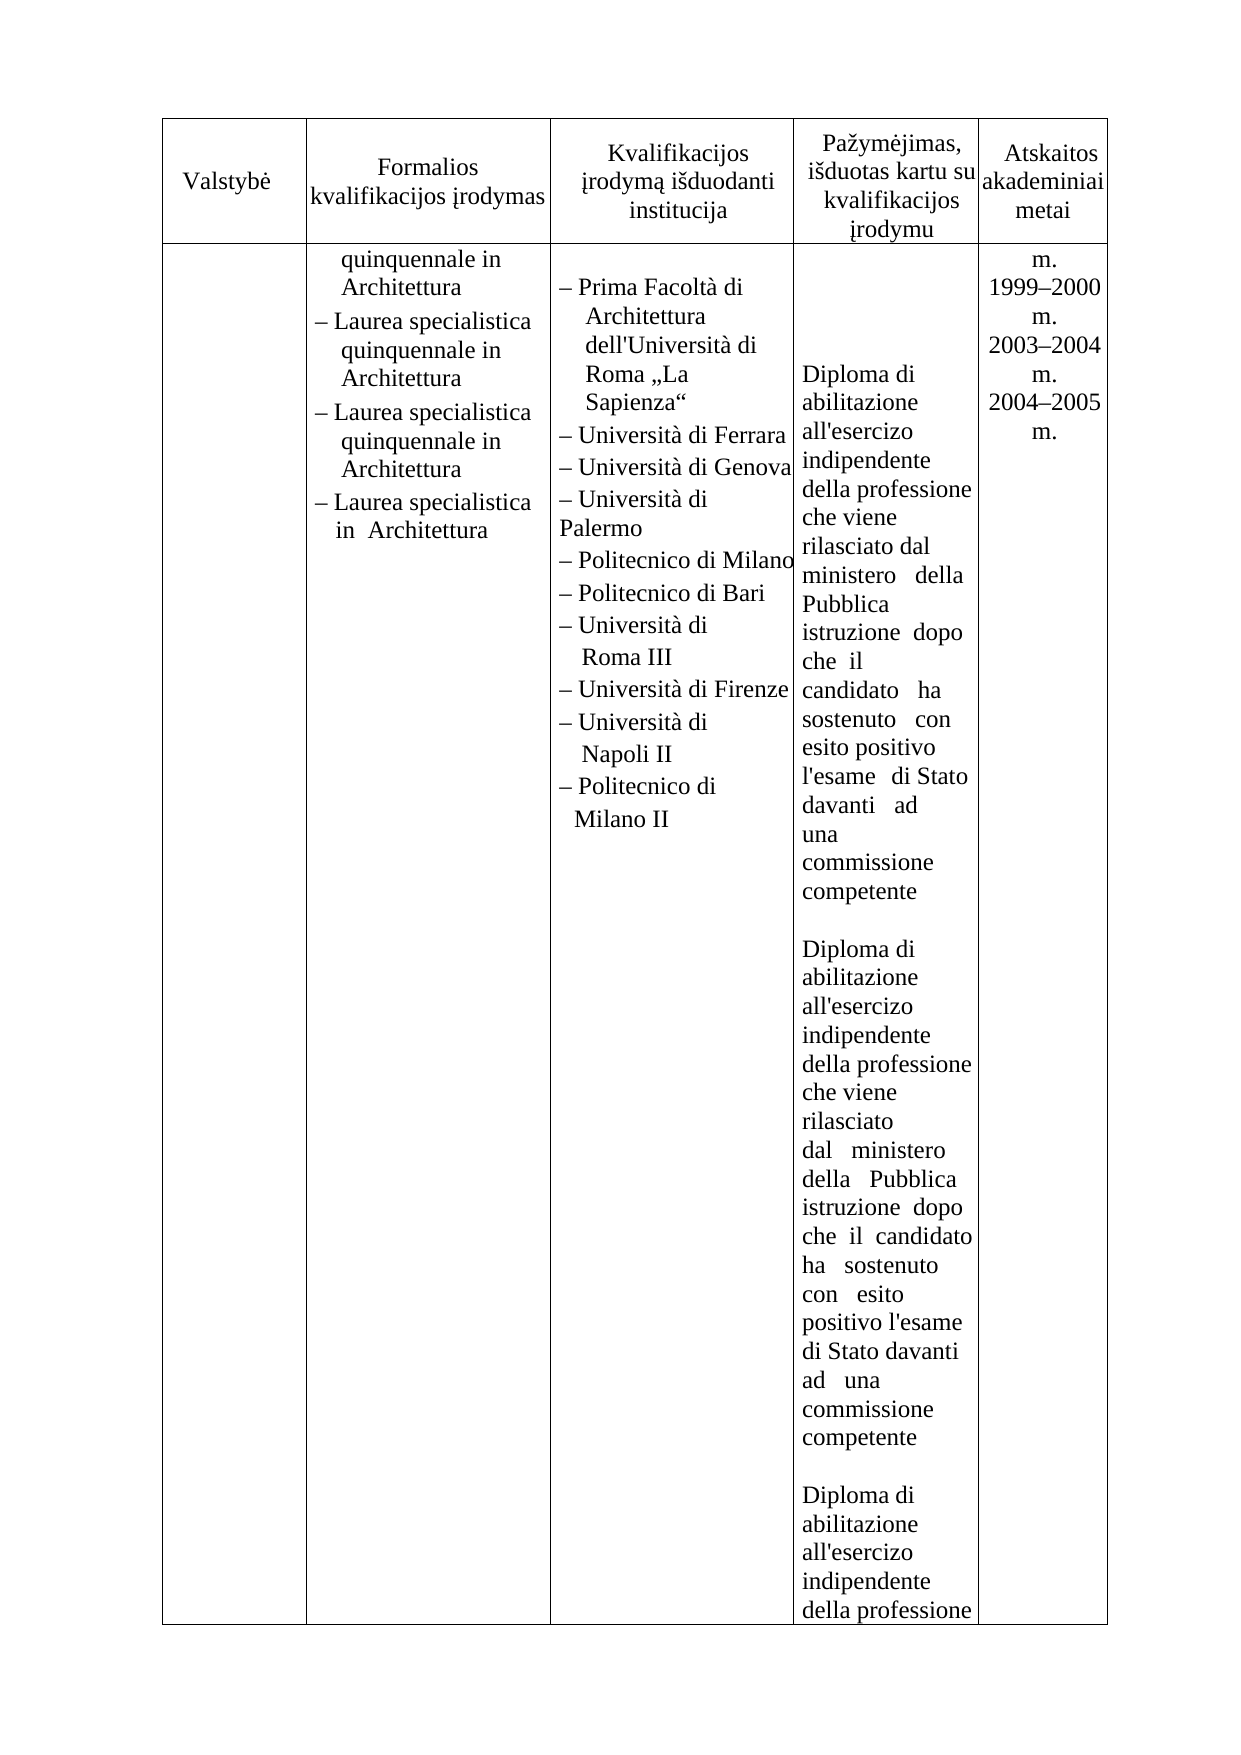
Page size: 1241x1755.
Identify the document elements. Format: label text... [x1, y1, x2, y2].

table_header Kvalifikacijos įrodymą išduodanti institucija [551, 119, 793, 243]
table_cell – Prima Facoltà di Architettura dell'Università di Roma „La Sapienza“ – Università di Ferrara – Università di Genova – Università di Palermo – Politecnico di Milano – Politecnico di Bari – Università di Roma III – Università di Firenze – Università di Napoli II – Politecnico di Milano II [551, 244, 793, 1624]
table_cell quinquennale in Architettura – Laurea specialistica quinquennale in Architettura – Laurea specialistica quinquennale in Architettura – Laurea specialistica in Architettura [307, 244, 550, 1624]
table_header Pažymėjimas, išduotas kartu su kvalifikacijos įrodymu [794, 119, 978, 243]
table_cell m. 1999–2000 m. 2003–2004 m. 2004–2005 m. [979, 244, 1107, 1624]
table_header Atskaitos akademiniai metai [979, 119, 1107, 243]
table_cell Diploma di abilitazione all'esercizo indipendente della professione che viene rilasciato dal ministero della Pubblica istruzione dopo che il candidato ha sostenuto con esito positivo l'esame di Stato davanti ad una commissione competente Diploma di abilitazione all'esercizo indipendente della professione che viene rilasciato dal ministero della Pubblica istruzione dopo che il candidato ha sostenuto con esito positivo l'esame di Stato davanti ad una commissione competente Diploma di abilitazione all'esercizo indipendente della professione [794, 244, 978, 1624]
table_cell [163, 244, 306, 1624]
table_header Formalios kvalifikacijos įrodymas [307, 119, 550, 243]
table_header Valstybė [163, 119, 306, 243]
